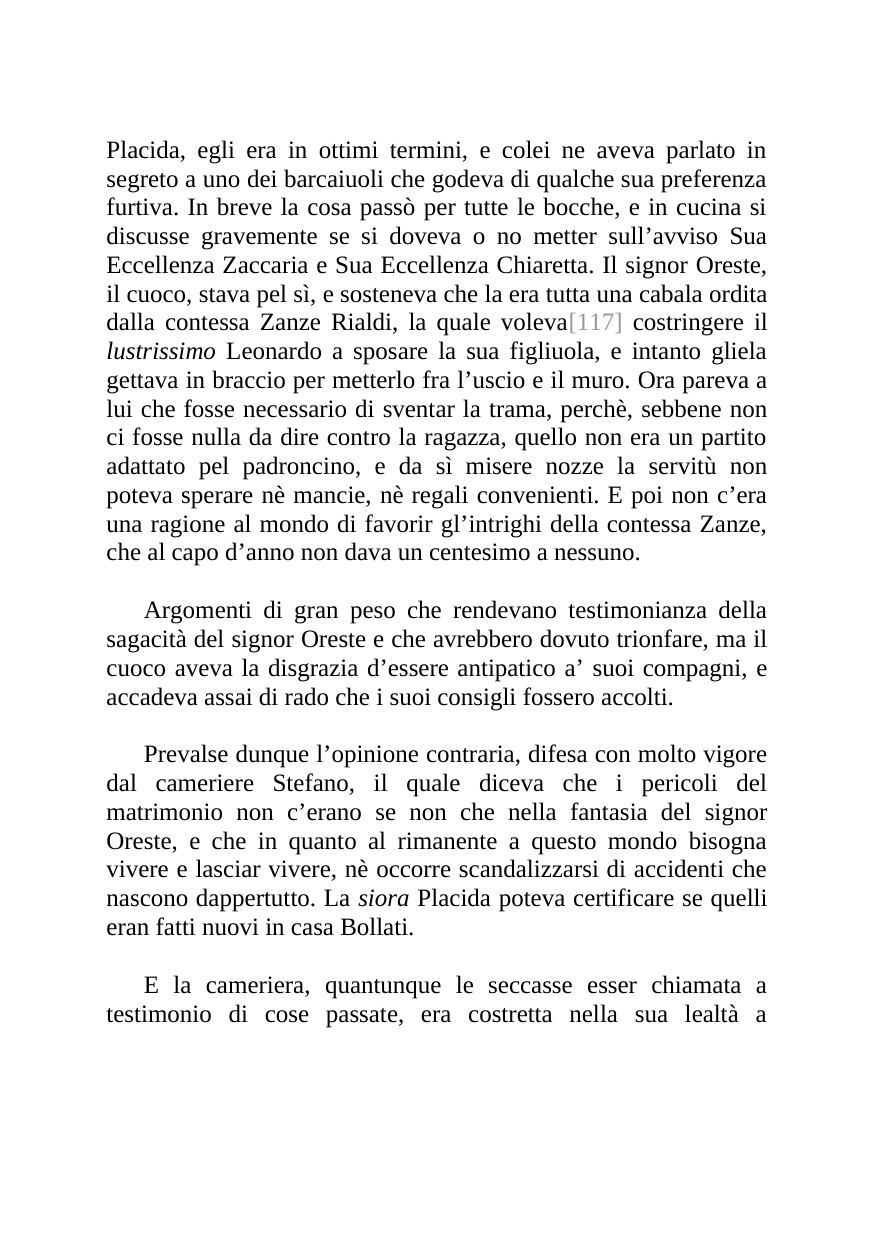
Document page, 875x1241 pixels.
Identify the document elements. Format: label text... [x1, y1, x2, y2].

text Prevalse dunque l’opinione contraria, difesa con molto vigore dal cameriere Stefano, il quale diceva che i pericoli del matrimonio non c’erano se non che nella fantasia del signor Oreste, e che in quanto al rimanente a questo mondo bisogna vivere e lasciar vivere, nè occorre scandalizzarsi di accidenti che nascono dappertutto. La siora Placida poteva certificare se quelli eran fatti nuovi in casa Bollati. [106, 739, 768, 941]
text E la cameriera, quantunque le seccasse esser chiamata a testimonio di cose passate, era costretta nella sua lealtà a [106, 970, 768, 1027]
text Placida, egli era in ottimi termini, e colei ne aveva parlato in segreto a uno dei barcaiuoli che godeva di qualche sua preferenza furtiva. In breve la cosa passò per tutte le bocche, e in cucina si discusse gravemente se si doveva o no metter sull’avviso Sua Eccellenza Zaccaria e Sua Eccellenza Chiaretta. Il signor Oreste, il cuoco, stava pel sì, e sosteneva che la era tutta una cabala ordita dalla contessa Zanze Rialdi, la quale voleva[117] costringere il lustrissimo Leonardo a sposare la sua figliuola, e intanto gliela gettava in braccio per metterlo fra l’uscio e il muro. Ora pareva a lui che fosse necessario di sventar la trama, perchè, sebbene non ci fosse nulla da dire contro la ragazza, quello non era un partito adattato pel padroncino, e da sì misere nozze la servitù non poteva sperare nè mancie, nè regali convenienti. E poi non c’era una ragione al mondo di favorir gl’intrighi della contessa Zanze, che al capo d’anno non dava un centesimo a nessuno. [106, 135, 768, 566]
text Argomenti di gran peso che rendevano testimonianza della sagacità del signor Oreste e che avrebbero dovuto trionfare, ma il cuoco aveva la disgrazia d’essere antipatico a’ suoi compagni, e accadeva assai di rado che i suoi consigli fossero accolti. [106, 595, 768, 710]
